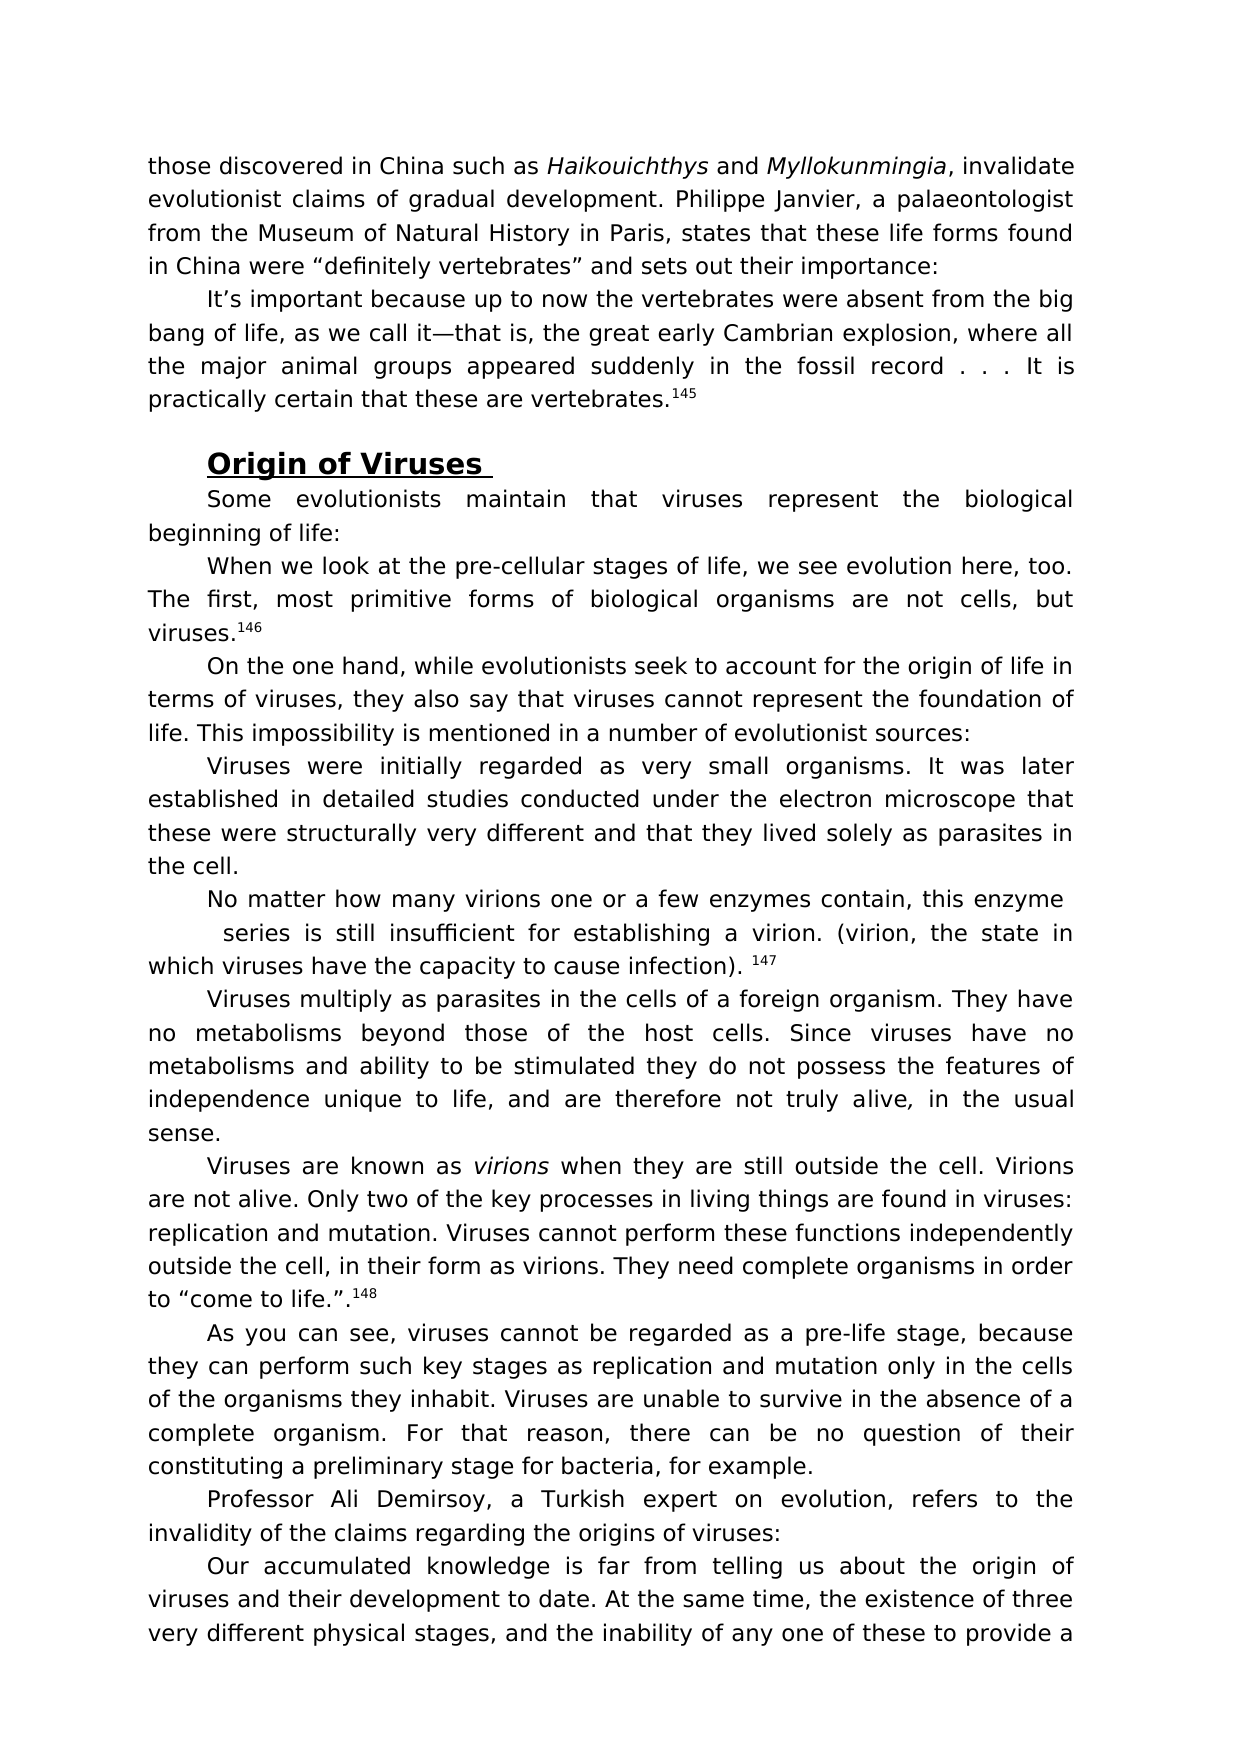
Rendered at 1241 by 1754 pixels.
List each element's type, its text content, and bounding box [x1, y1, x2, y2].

text As you can see, viruses cannot be regarded as a pre-life stage, because they can perform such key stages as replication and mutation only in the cells of the organisms they inhabit. Viruses are unable to survive in the absence of a complete organism. For that reason, there can be no question of their constituting a preliminary stage for bacteria, for example. [148, 1314, 1075, 1481]
text It’s important because up to now the vertebrates were absent from the big bang of life, as we call it—that is, the great early Cambrian explosion, where all the major animal groups appeared suddenly in the fossil record . . . It is practically certain that these are vertebrates. [148, 281, 1075, 414]
text Viruses were initially regarded as very small organisms. It was later established in detailed studies conducted under the electron microscope that these were structurally very different and that they lived solely as parasites in the cell. [148, 748, 1075, 881]
text Professor Ali Demirsoy, a Turkish expert on evolution, refers to the invalidity of the claims regarding the origins of viruses: [148, 1481, 1075, 1548]
text Some evolutionists maintain that viruses represent the biological beginning of life: [148, 481, 1075, 548]
text Our accumulated knowledge is far from telling us about the origin of viruses and their development to date. At the same time, the existence of three very different physical stages, and the inability of any one of these to provide a [148, 1548, 1075, 1648]
text No matter how many virions one or a few enzymes contain, this enzyme series is still insufficient for establishing a virion. (virion, the state in which viruses have the capacity to cause infection). [148, 881, 1075, 981]
text Viruses multiply as parasites in the cells of a foreign organism. They have no metabolisms beyond those of the host cells. Since viruses have no metabolisms and ability to be stimulated they do not possess the features of independence unique to life, and are therefore not truly alive, in the usual sense. [148, 981, 1075, 1148]
text On the one hand, while evolutionists seek to account for the origin of life in terms of viruses, they also say that viruses cannot represent the foundation of life. This impossibility is mentioned in a number of evolutionist sources: [148, 648, 1075, 748]
text those discovered in China such as Haikouichthys and Myllokunmingia, invalidate evolutionist claims of gradual development. Philippe Janvier, a palaeontologist from the Museum of Natural History in Paris, states that these life forms found in China were “definitely vertebrates” and sets out their importance: [148, 148, 1075, 281]
text Origin of Viruses [148, 448, 1075, 481]
text When we look at the pre-cellular stages of life, we see evolution here, too. The first, most primitive forms of biological organisms are not cells, but viruses. [148, 548, 1075, 648]
text Viruses are known as virions when they are still outside the cell. Virions are not alive. Only two of the key processes in living things are found in viruses: replication and mutation. Viruses cannot perform these functions independently outside the cell, in their form as virions. They need complete organisms in order to “come to life.”. [148, 1148, 1075, 1314]
